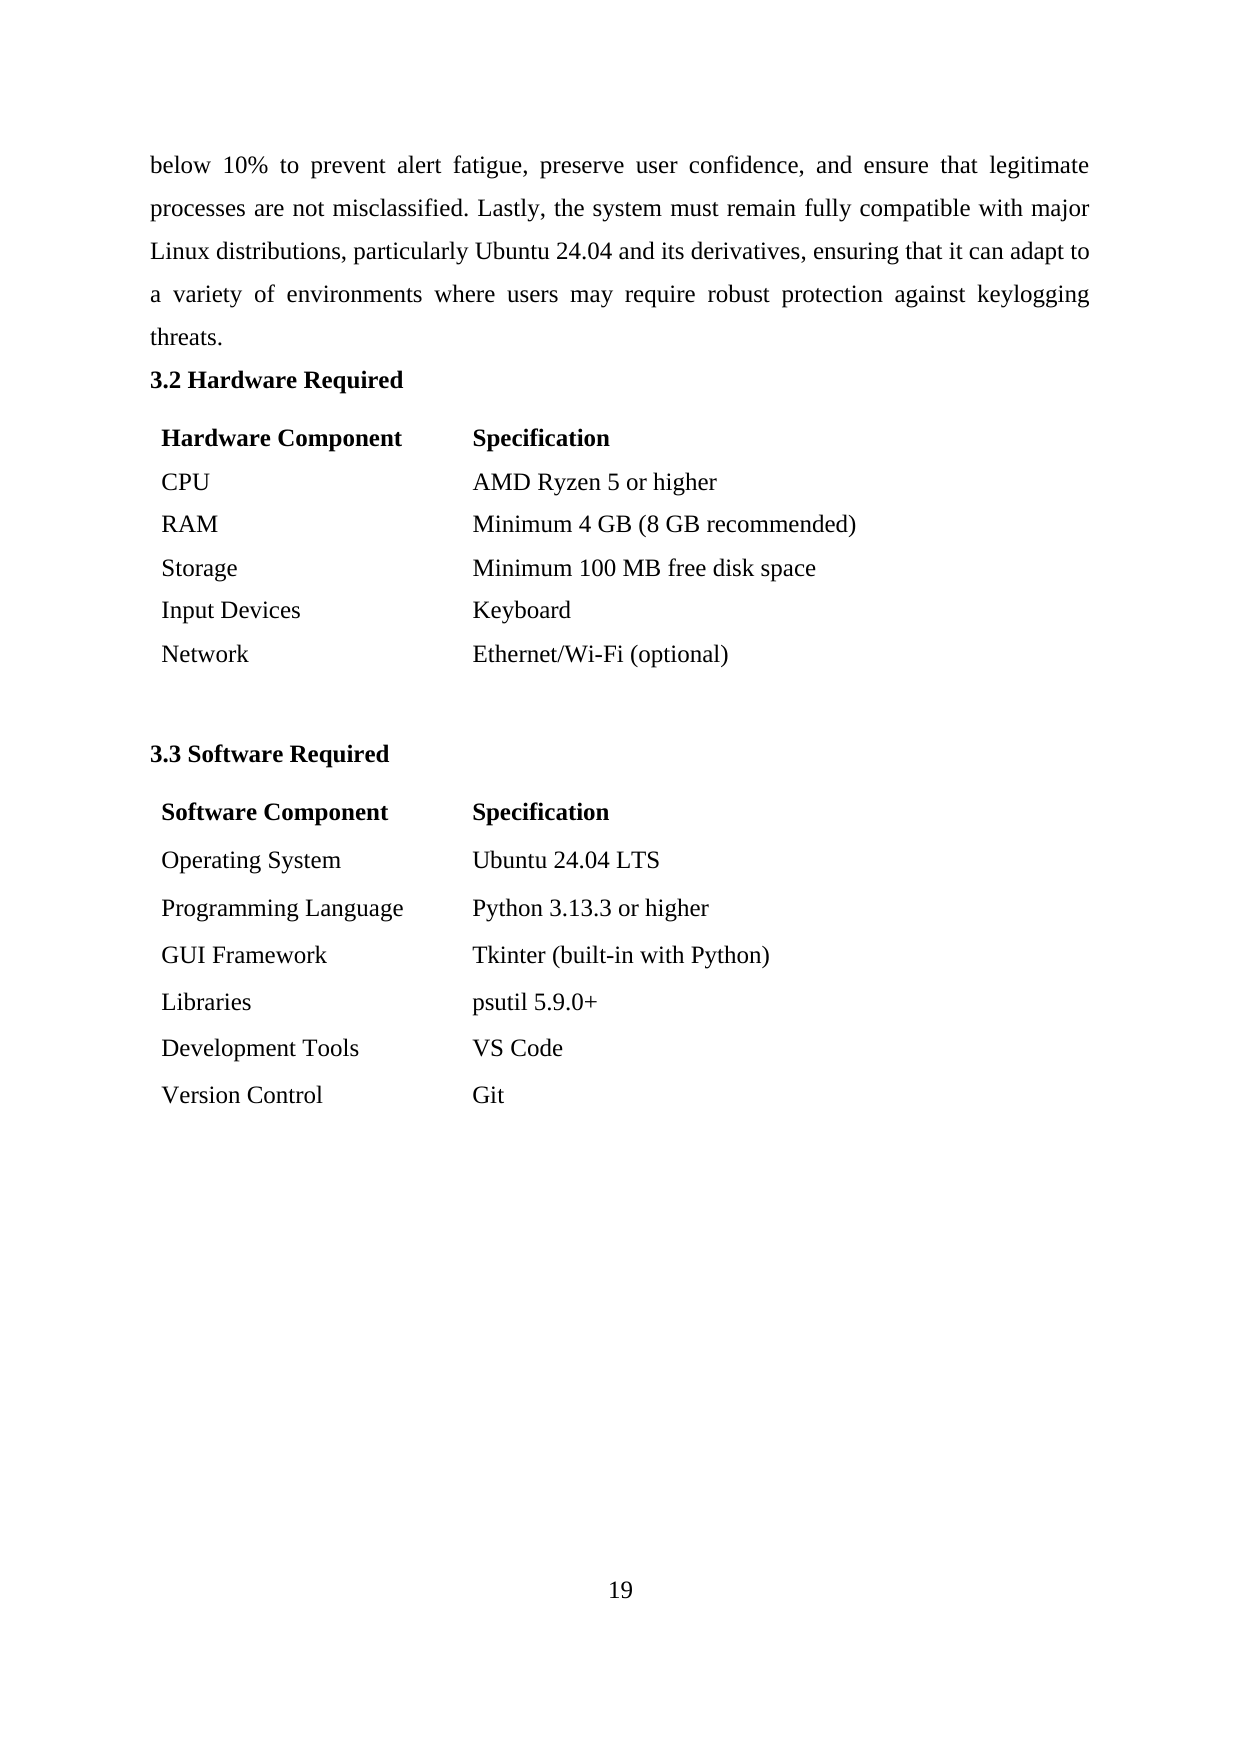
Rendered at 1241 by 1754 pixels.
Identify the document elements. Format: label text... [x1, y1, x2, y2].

table_cell RAM [150, 510, 461, 553]
table_cell Git [461, 1080, 1091, 1126]
table_cell Input Devices [150, 596, 461, 639]
table_cell Development Tools [150, 1033, 461, 1080]
table_header Specification [461, 798, 1091, 846]
table_cell Tkinter (built-in with Python) [461, 940, 1091, 987]
table_cell CPU [150, 467, 461, 509]
text 3.3 Software Required [150, 739, 1091, 768]
table_cell Libraries [150, 987, 461, 1033]
table_cell AMD Ryzen 5 or higher [461, 467, 1090, 509]
table_cell Ubuntu 24.04 LTS [461, 846, 1091, 893]
table_cell Storage [150, 553, 461, 596]
table_header Specification [461, 424, 1090, 467]
table_cell Minimum 100 MB free disk space [461, 553, 1090, 596]
text below 10% to prevent alert fatigue, preserve user confidence, and ensure that legitimate processes are not misclassified. Lastly, the system must remain fully compatible with major Linux distributions, particularly Ubuntu 24.04 and its derivatives, ensuring that it can adapt to a variety of environments where users may require robust protection against keylogging threats. [150, 150, 1091, 351]
text 3.2 Hardware Required [150, 366, 1091, 394]
table_cell Programming Language [150, 894, 461, 940]
table_cell Python 3.13.3 or higher [461, 894, 1091, 940]
table_cell psutil 5.9.0+ [461, 987, 1091, 1033]
table_cell Ethernet/Wi-Fi (optional) [461, 639, 1090, 682]
table_cell VS Code [461, 1033, 1091, 1080]
table_cell Version Control [150, 1080, 461, 1126]
table_header Hardware Component [150, 424, 461, 467]
table_cell Minimum 4 GB (8 GB recommended) [461, 510, 1090, 553]
table_cell Network [150, 639, 461, 682]
table_cell GUI Framework [150, 940, 461, 987]
table_cell Operating System [150, 846, 461, 893]
table_cell Keyboard [461, 596, 1090, 639]
table_header Software Component [150, 798, 461, 846]
